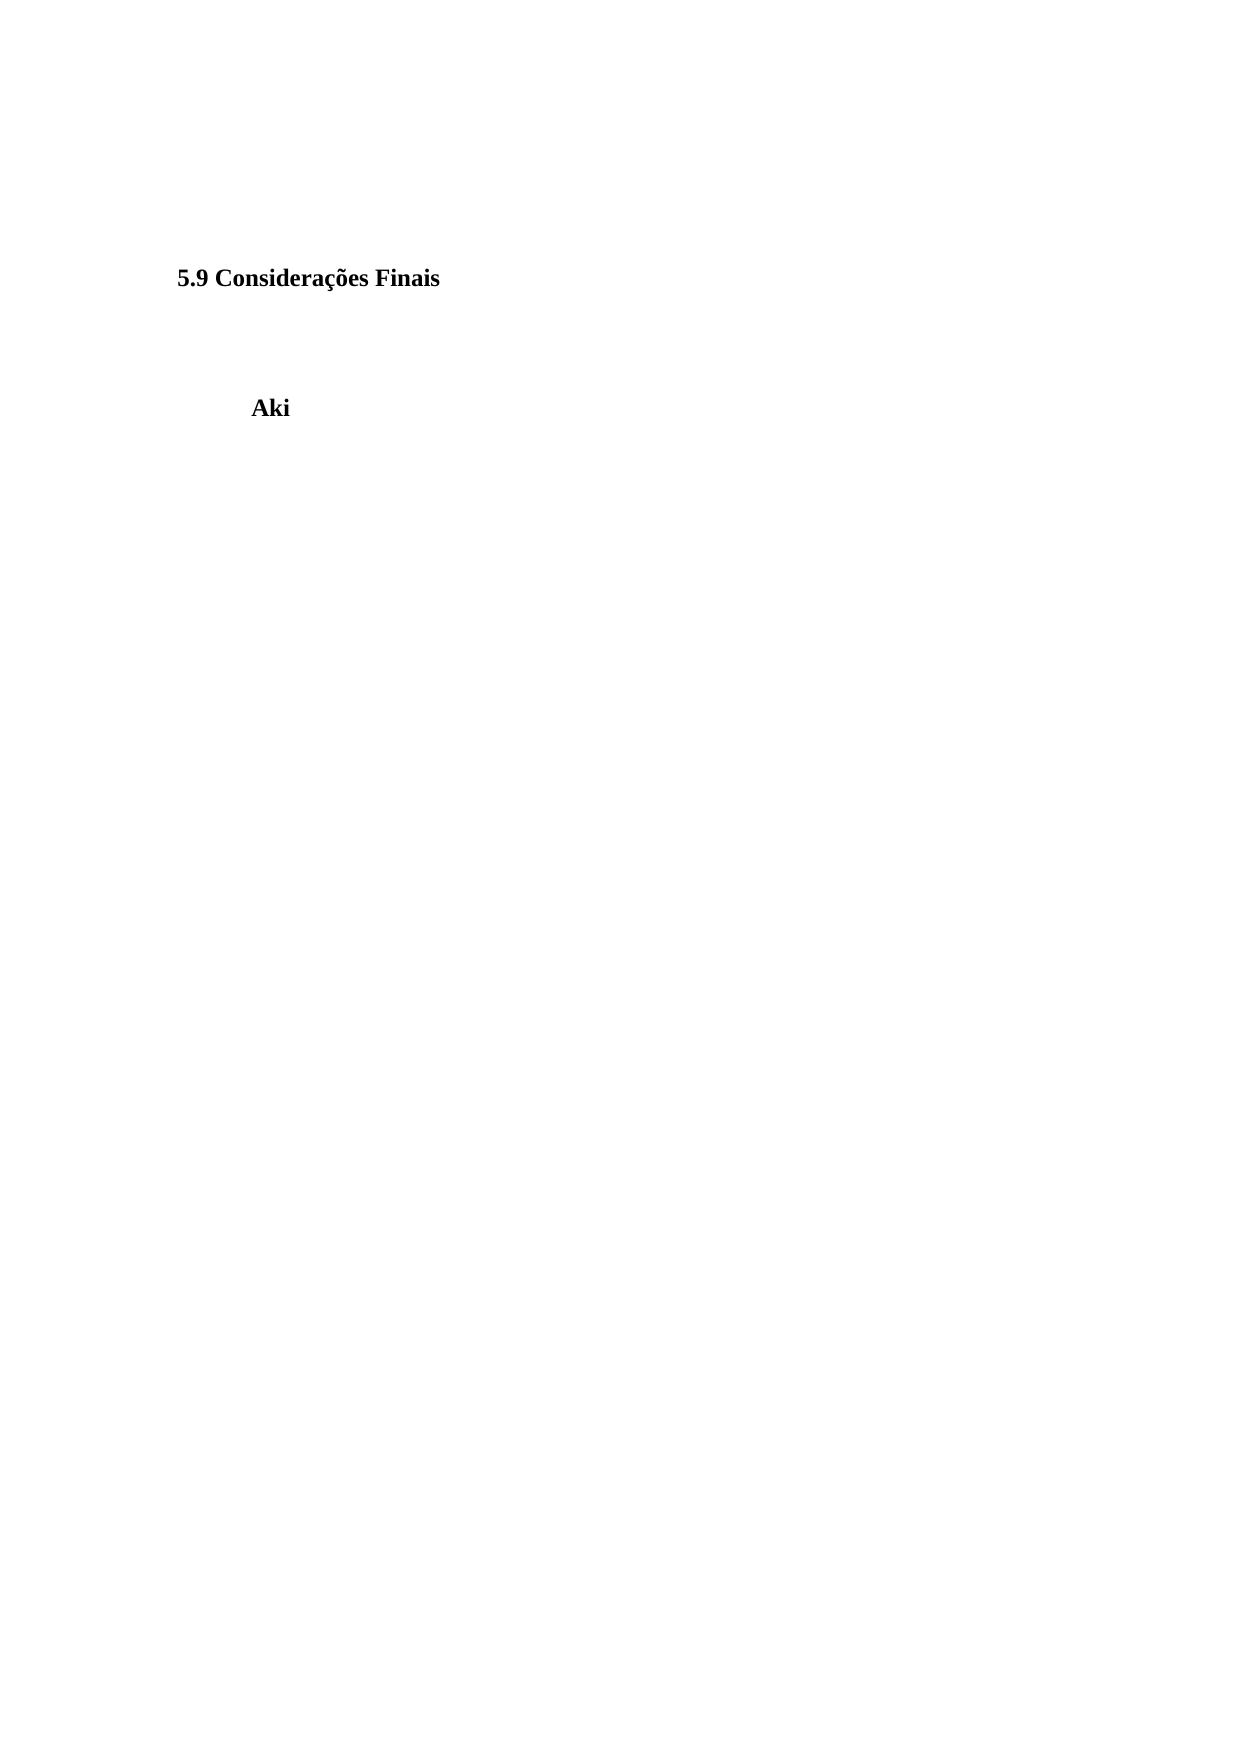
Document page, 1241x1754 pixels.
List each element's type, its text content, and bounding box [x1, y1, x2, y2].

text Aki [177, 393, 1122, 421]
text 5.9 Considerações Finais [177, 263, 1122, 292]
